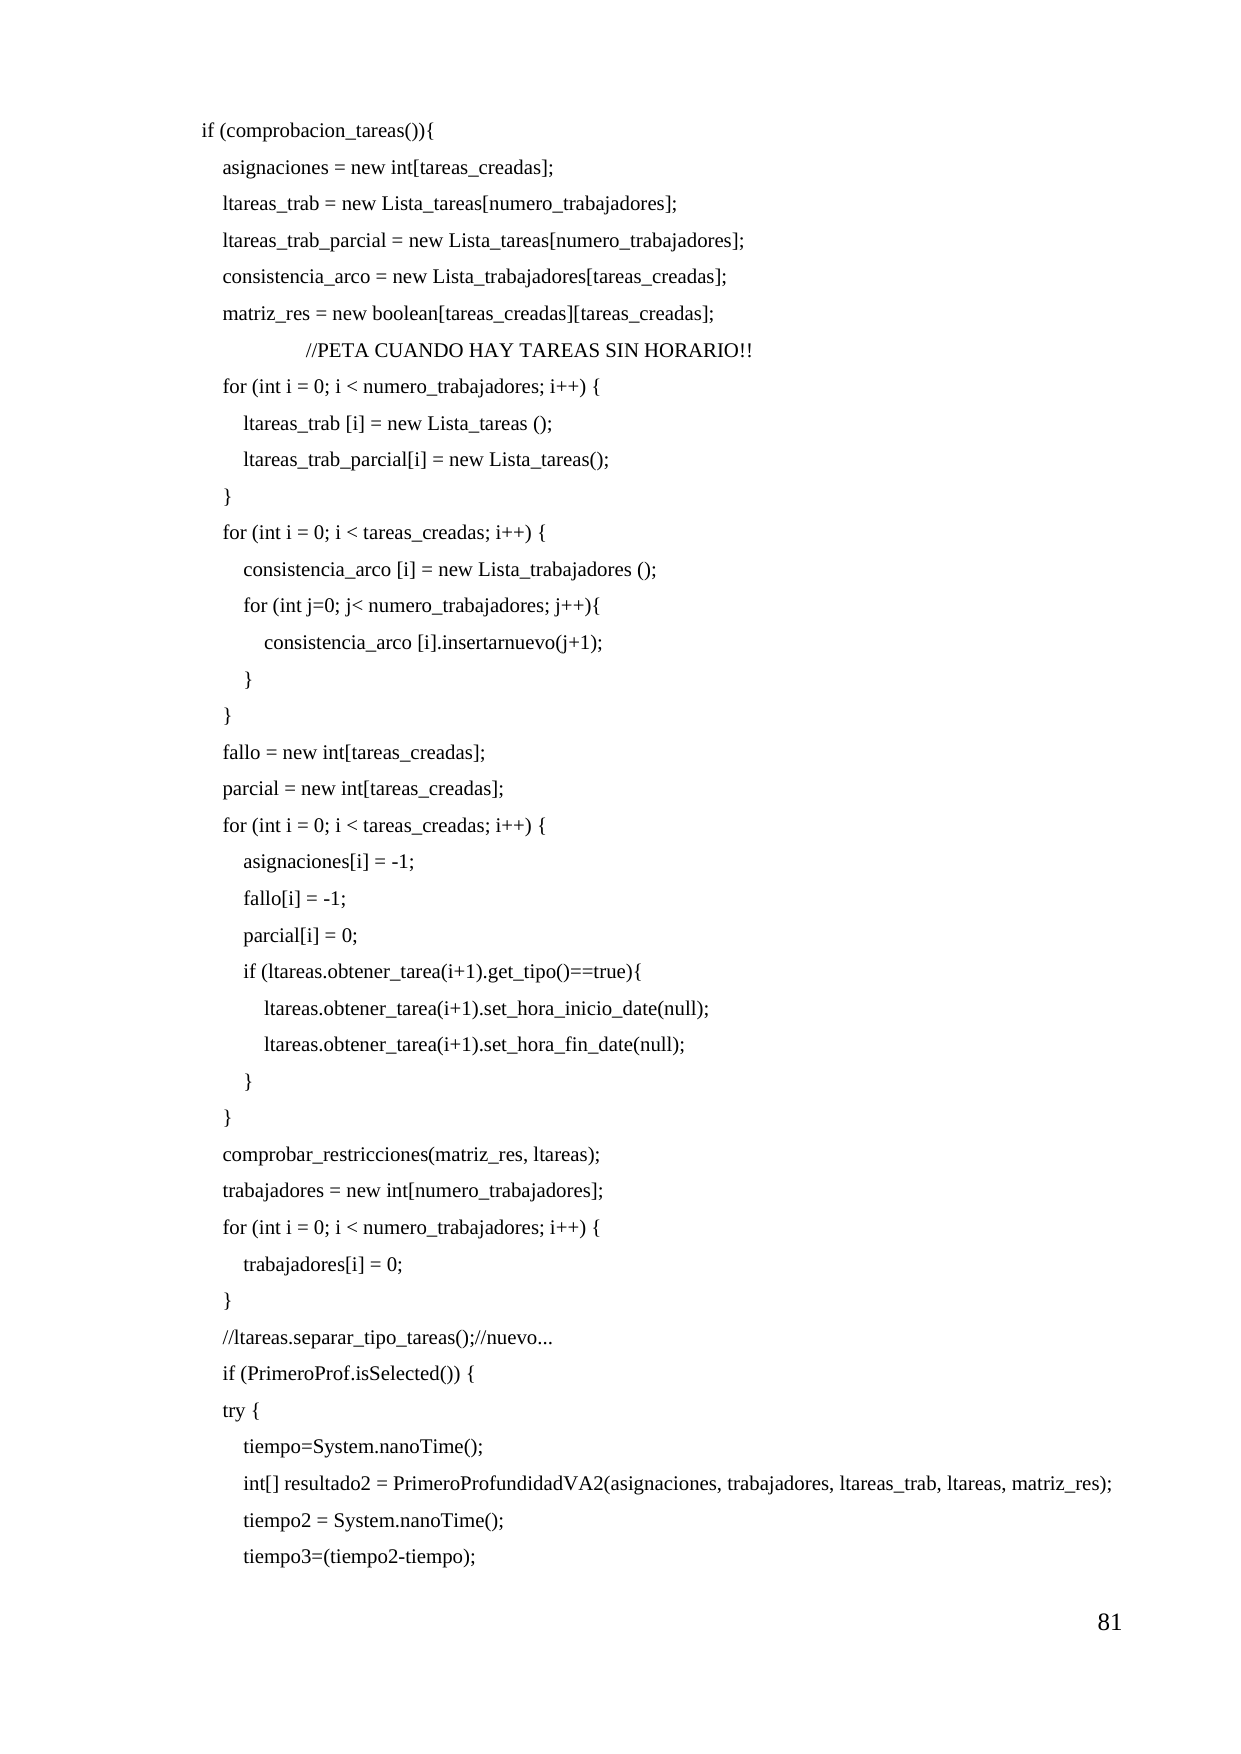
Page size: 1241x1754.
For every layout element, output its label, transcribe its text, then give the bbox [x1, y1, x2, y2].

text ltareas_trab [i] = new Lista_tareas (); [118, 411, 1122, 435]
text matriz_res = new boolean[tareas_creadas][tareas_creadas]; [118, 301, 1122, 325]
text ltareas_trab_parcial[i] = new Lista_tareas(); [118, 447, 1122, 471]
text tiempo3=(tiempo2-tiempo); [118, 1544, 1122, 1568]
text //ltareas.separar_tipo_tareas();//nuevo... [118, 1325, 1122, 1349]
text tiempo=System.nanoTime(); [118, 1434, 1122, 1458]
text for (int i = 0; i < numero_trabajadores; i++) { [118, 1215, 1122, 1239]
text //PETA CUANDO HAY TAREAS SIN HORARIO!! [118, 337, 1122, 362]
text for (int j=0; j< numero_trabajadores; j++){ [118, 593, 1122, 617]
text ltareas.obtener_tarea(i+1).set_hora_fin_date(null); [118, 1032, 1122, 1056]
text } [118, 667, 1122, 691]
text consistencia_arco [i] = new Lista_trabajadores (); [118, 557, 1122, 581]
text trabajadores[i] = 0; [118, 1252, 1122, 1276]
text ltareas_trab_parcial = new Lista_tareas[numero_trabajadores]; [118, 228, 1122, 252]
text asignaciones = new int[tareas_creadas]; [118, 155, 1122, 179]
text comprobar_restricciones(matriz_res, ltareas); [118, 1142, 1122, 1166]
text parcial = new int[tareas_creadas]; [118, 776, 1122, 800]
text } [118, 1105, 1122, 1129]
text if (comprobacion_tareas()){ [118, 118, 1122, 142]
text if (ltareas.obtener_tarea(i+1).get_tipo()==true){ [118, 959, 1122, 983]
text ltareas.obtener_tarea(i+1).set_hora_inicio_date(null); [118, 996, 1122, 1020]
text int[] resultado2 = PrimeroProfundidadVA2(asignaciones, trabajadores, ltareas_trab, ltareas, matriz_res); [118, 1471, 1122, 1495]
text for (int i = 0; i < numero_trabajadores; i++) { [118, 374, 1122, 398]
text if (PrimeroProf.isSelected()) { [118, 1361, 1122, 1385]
text } [118, 1288, 1122, 1312]
text for (int i = 0; i < tareas_creadas; i++) { [118, 813, 1122, 837]
text parcial[i] = 0; [118, 922, 1122, 947]
text for (int i = 0; i < tareas_creadas; i++) { [118, 520, 1122, 544]
text tiempo2 = System.nanoTime(); [118, 1507, 1122, 1532]
text consistencia_arco [i].insertarnuevo(j+1); [118, 630, 1122, 654]
text fallo = new int[tareas_creadas]; [118, 740, 1122, 764]
text trabajadores = new int[numero_trabajadores]; [118, 1178, 1122, 1202]
text } [118, 703, 1122, 727]
text ltareas_trab = new Lista_tareas[numero_trabajadores]; [118, 191, 1122, 215]
text } [118, 484, 1122, 508]
text } [118, 1069, 1122, 1093]
text fallo[i] = -1; [118, 886, 1122, 910]
text asignaciones[i] = -1; [118, 849, 1122, 873]
text consistencia_arco = new Lista_trabajadores[tareas_creadas]; [118, 264, 1122, 288]
text try { [118, 1398, 1122, 1422]
